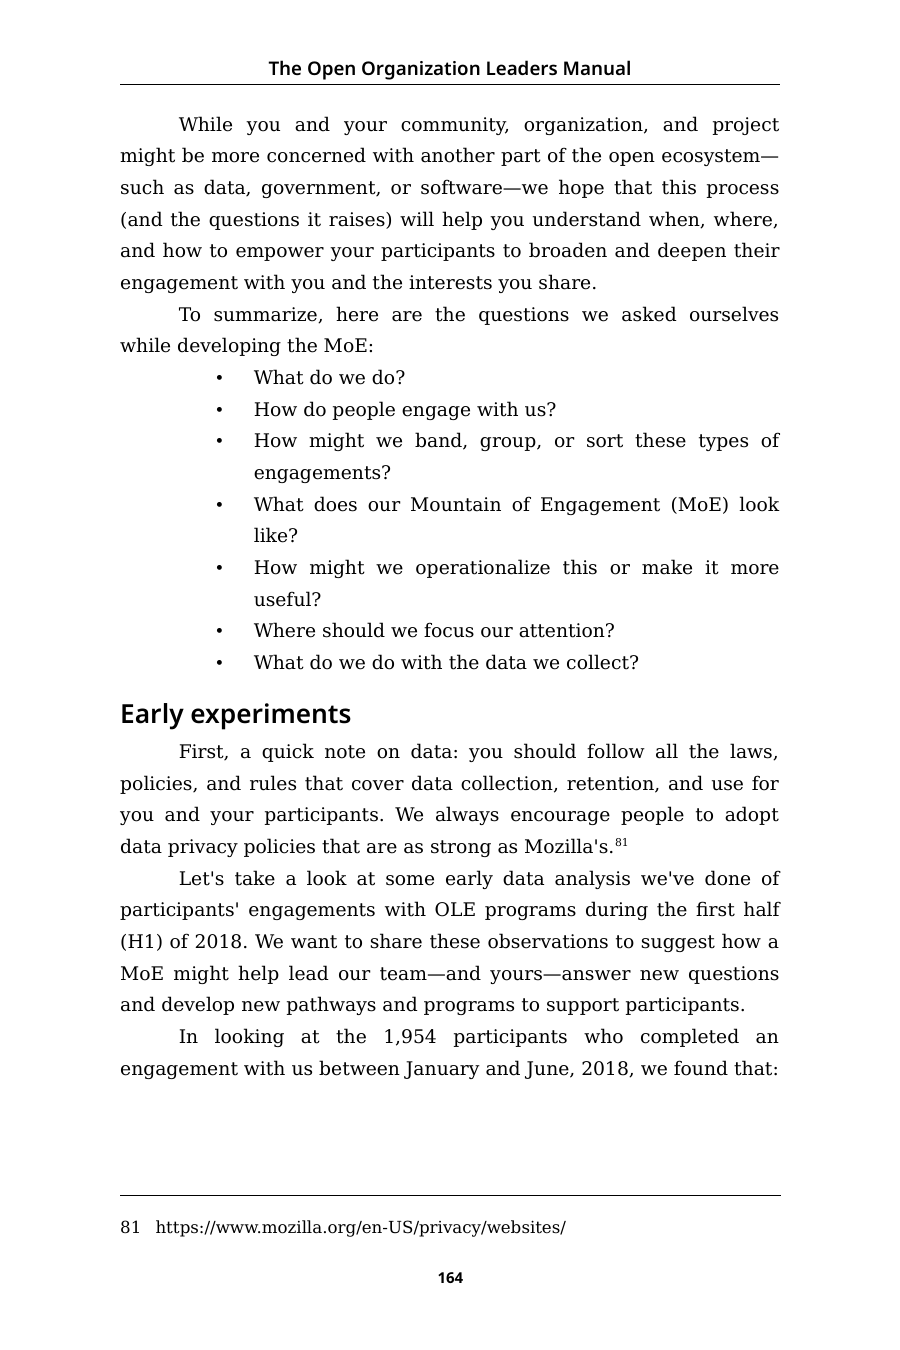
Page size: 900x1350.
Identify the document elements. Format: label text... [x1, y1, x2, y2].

text First, a quick note on data: you should follow all the laws, policies, and rules that cover data collection, retention, and use for you and your participants. We always encourage people to adopt data privacy policies that are as strong as Mozilla's. [120, 741, 780, 858]
list How do people engage with us? [216, 399, 780, 421]
text In looking at the 1,954 participants who completed an engagement with us between January and June, 2018, we found that: [120, 1026, 780, 1080]
list How might we operationalize this or make it more useful? [216, 557, 780, 611]
list Where should we focus our attention? [216, 621, 780, 642]
text https://www.mozilla.org/en-US/privacy/websites/ [120, 1218, 780, 1237]
subtitle Early experiments [120, 699, 780, 729]
text Let's take a look at some early data analysis we've done of participants' engagements with OLE programs during the first half (H1) of 2018. We want to share these observations to suggest how a MoE might help lead our team—and yours—answer new questions and develop new pathways and programs to support participants. [120, 868, 780, 1016]
list How might we band, group, or sort these types of engagements? [216, 431, 780, 484]
list What do we do? [216, 367, 780, 389]
list What do we do with the data we collect? [216, 652, 780, 674]
text While you and your community, organization, and project might be more concerned with another part of the open ecosystem—such as data, government, or software—we hope that this process (and the questions it raises) will help you understand when, where, and how to empower your participants to broaden and deepen their engagement with you and the interests you share. [120, 114, 780, 294]
list What does our Mountain of Engagement (MoE) look like? [216, 494, 780, 547]
text To summarize, here are the questions we asked ourselves while developing the MoE: [120, 304, 780, 357]
